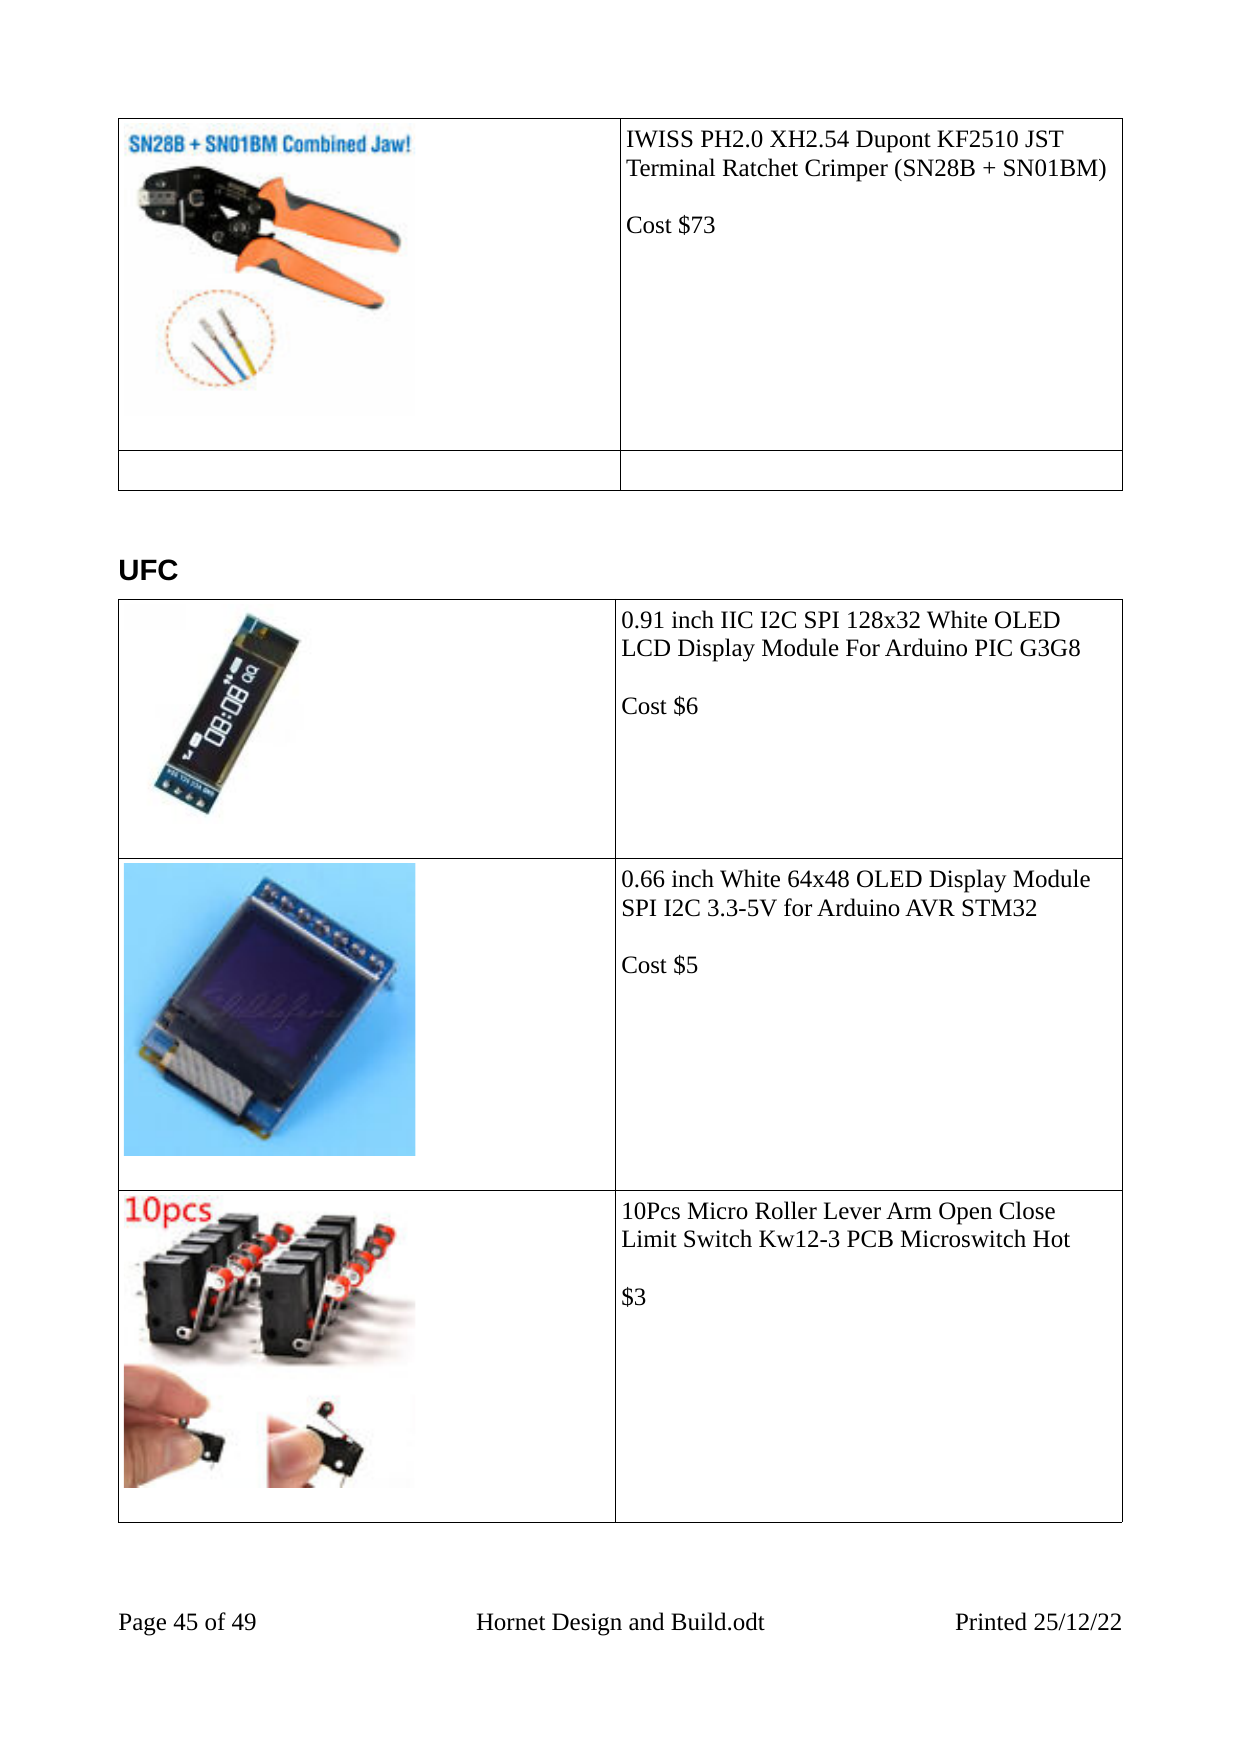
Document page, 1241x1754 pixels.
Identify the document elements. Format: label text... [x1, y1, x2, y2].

table_cell 10Pcs Micro Roller Lever Arm Open Close Limit Switch Kw12-3 PCB Microswitch Hot $3 [616, 1191, 1122, 1522]
table_cell [621, 451, 1122, 490]
table_cell 0.66 inch White 64x48 OLED Display Module SPI I2C 3.3-5V for Arduino AVR STM32 Cost $5 [616, 859, 1122, 1190]
table_cell [119, 859, 615, 1190]
picture [123, 604, 343, 824]
picture [123, 123, 416, 416]
subtitle UFC [118, 553, 1122, 586]
table_cell [119, 451, 620, 490]
table_cell [119, 119, 620, 450]
table_header 0.91 inch IIC I2C SPI 128x32 White OLED LCD Display Module For Arduino PIC G3G8 Cost $6 [616, 600, 1122, 858]
table_cell [119, 1191, 615, 1522]
picture [123, 1195, 416, 1488]
picture [123, 863, 416, 1156]
table_header [119, 600, 615, 858]
table_cell IWISS PH2.0 XH2.54 Dupont KF2510 JST Terminal Ratchet Crimper (SN28B + SN01BM) Cost $73 [621, 119, 1122, 450]
